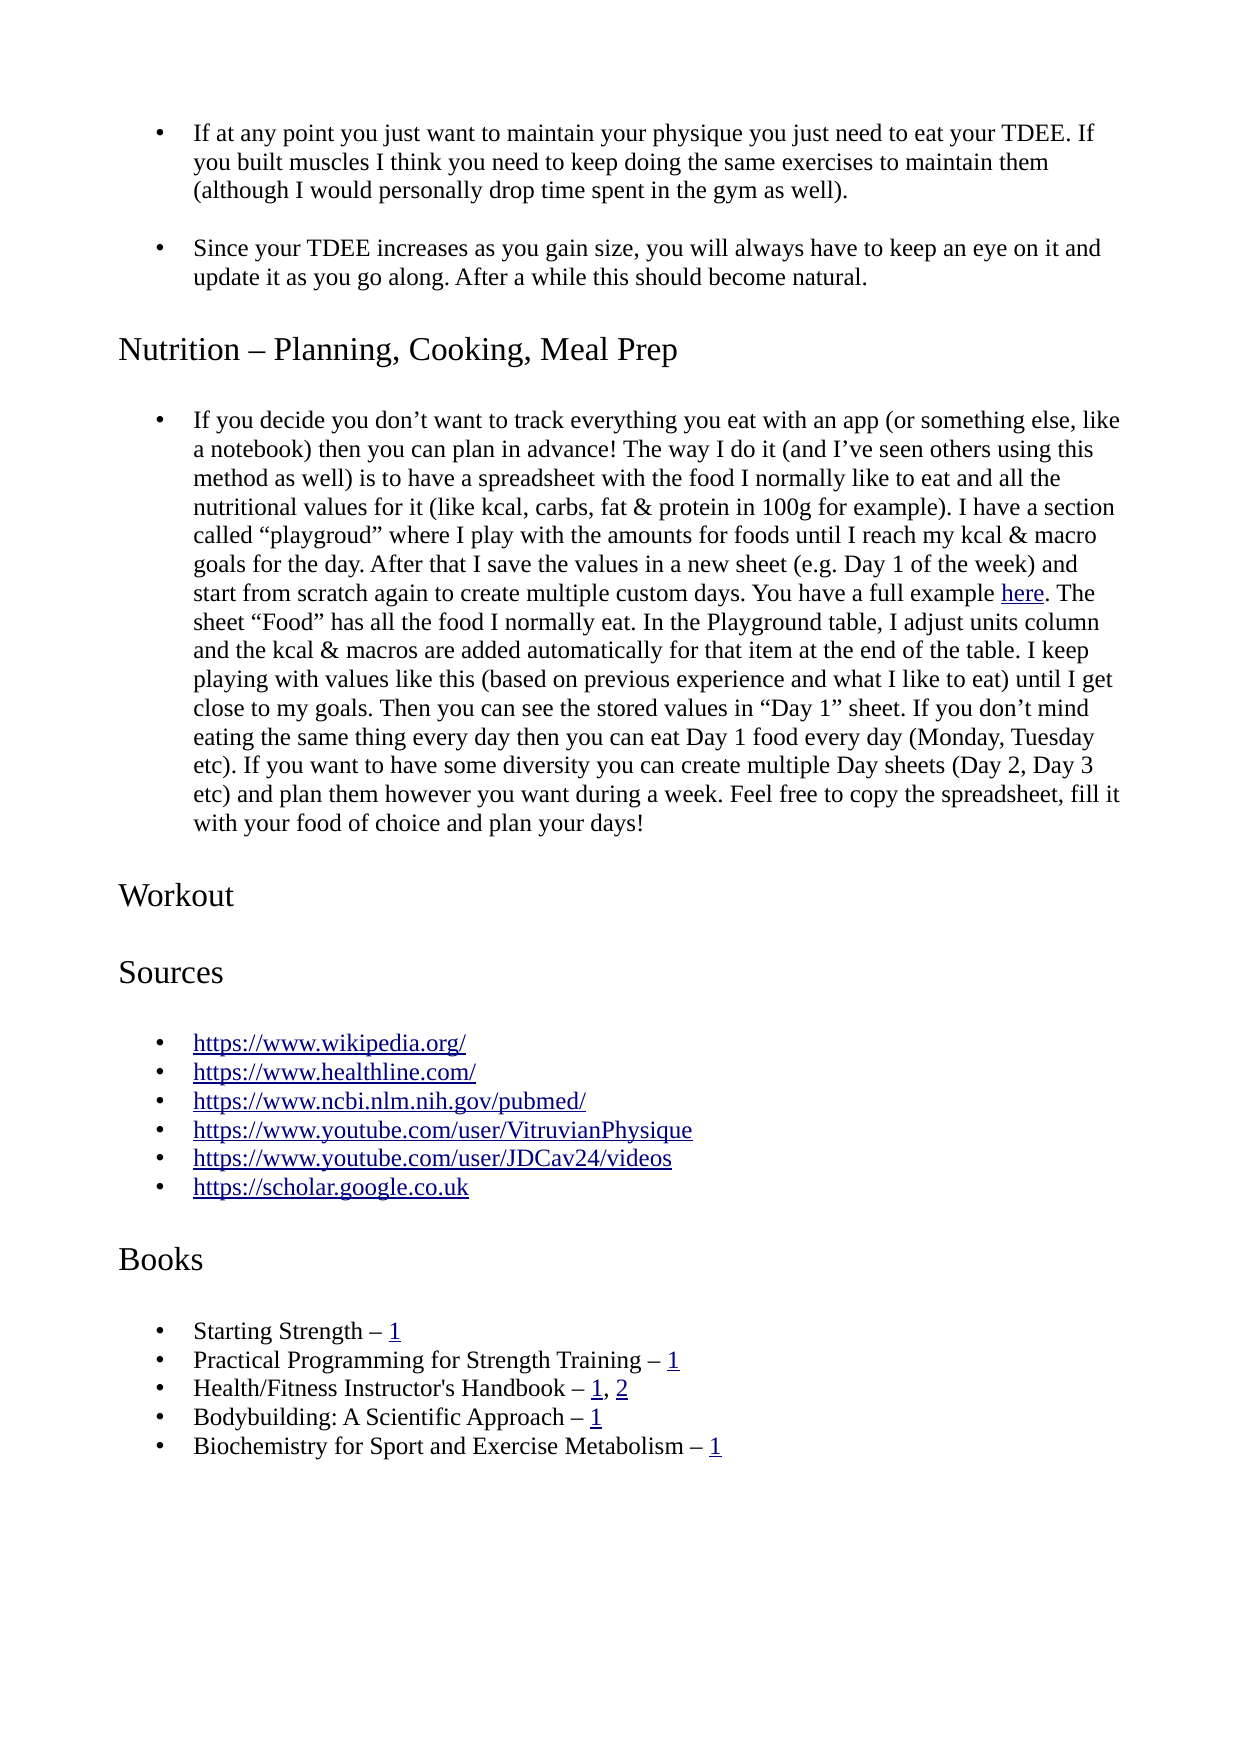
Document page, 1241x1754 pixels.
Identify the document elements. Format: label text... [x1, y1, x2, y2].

list Health/Fitness Instructor's Handbook – 1, 2 [156, 1373, 1122, 1402]
list Since your TDEE increases as you gain size, you will always have to keep an eye on it and update it as you go along. After a while this should become natural. [156, 233, 1122, 291]
list https://www.youtube.com/user/VitruvianPhysique [156, 1115, 1122, 1143]
list Starting Strength – 1 [156, 1316, 1122, 1345]
list https://www.healthline.com/ [156, 1057, 1122, 1086]
list If at any point you just want to maintain your physique you just need to eat your TDEE. If you built muscles I think you need to keep doing the same exercises to maintain them (although I would personally drop time spent in the gym as well). [156, 118, 1122, 204]
list If you decide you don’t want to track everything you eat with an app (or something else, like a notebook) then you can plan in advance! The way I do it (and I’ve seen others using this method as well) is to have a spreadsheet with the food I normally like to eat and all the nutritional values for it (like kcal, carbs, fat & protein in 100g for example). I have a section called “playgroud” where I play with the amounts for foods until I reach my kcal & macro goals for the day. After that I save the values in a new sheet (e.g. Day 1 of the week) and start from scratch again to create multiple custom days. You have a full example here. The sheet “Food” has all the food I normally eat. In the Playground table, I adjust units column and the kcal & macros are added automatically for that item at the end of the table. I keep playing with values like this (based on previous experience and what I like to eat) until I get close to my goals. Then you can see the stored values in “Day 1” sheet. If you don’t mind eating the same thing every day then you can eat Day 1 food every day (Monday, Tuesday etc). If you want to have some diversity you can create multiple Day sheets (Day 2, Day 3 etc) and plan them however you want during a week. Feel free to copy the spreadsheet, fill it with your food of choice and plan your days! [156, 406, 1122, 837]
list Bodybuilding: A Scientific Approach – 1 [156, 1402, 1122, 1431]
text Sources [118, 952, 1122, 990]
list https://www.wikipedia.org/ [156, 1028, 1122, 1057]
text Books [118, 1239, 1122, 1278]
list https://www.ncbi.nlm.nih.gov/pubmed/ [156, 1086, 1122, 1115]
list Practical Programming for Strength Training – 1 [156, 1345, 1122, 1373]
text Nutrition – Planning, Cooking, Meal Prep [118, 329, 1122, 367]
list https://scholar.google.co.uk [156, 1172, 1122, 1201]
list Biochemistry for Sport and Exercise Metabolism – 1 [156, 1431, 1122, 1460]
text Workout [118, 875, 1122, 913]
list https://www.youtube.com/user/JDCav24/videos [156, 1143, 1122, 1172]
